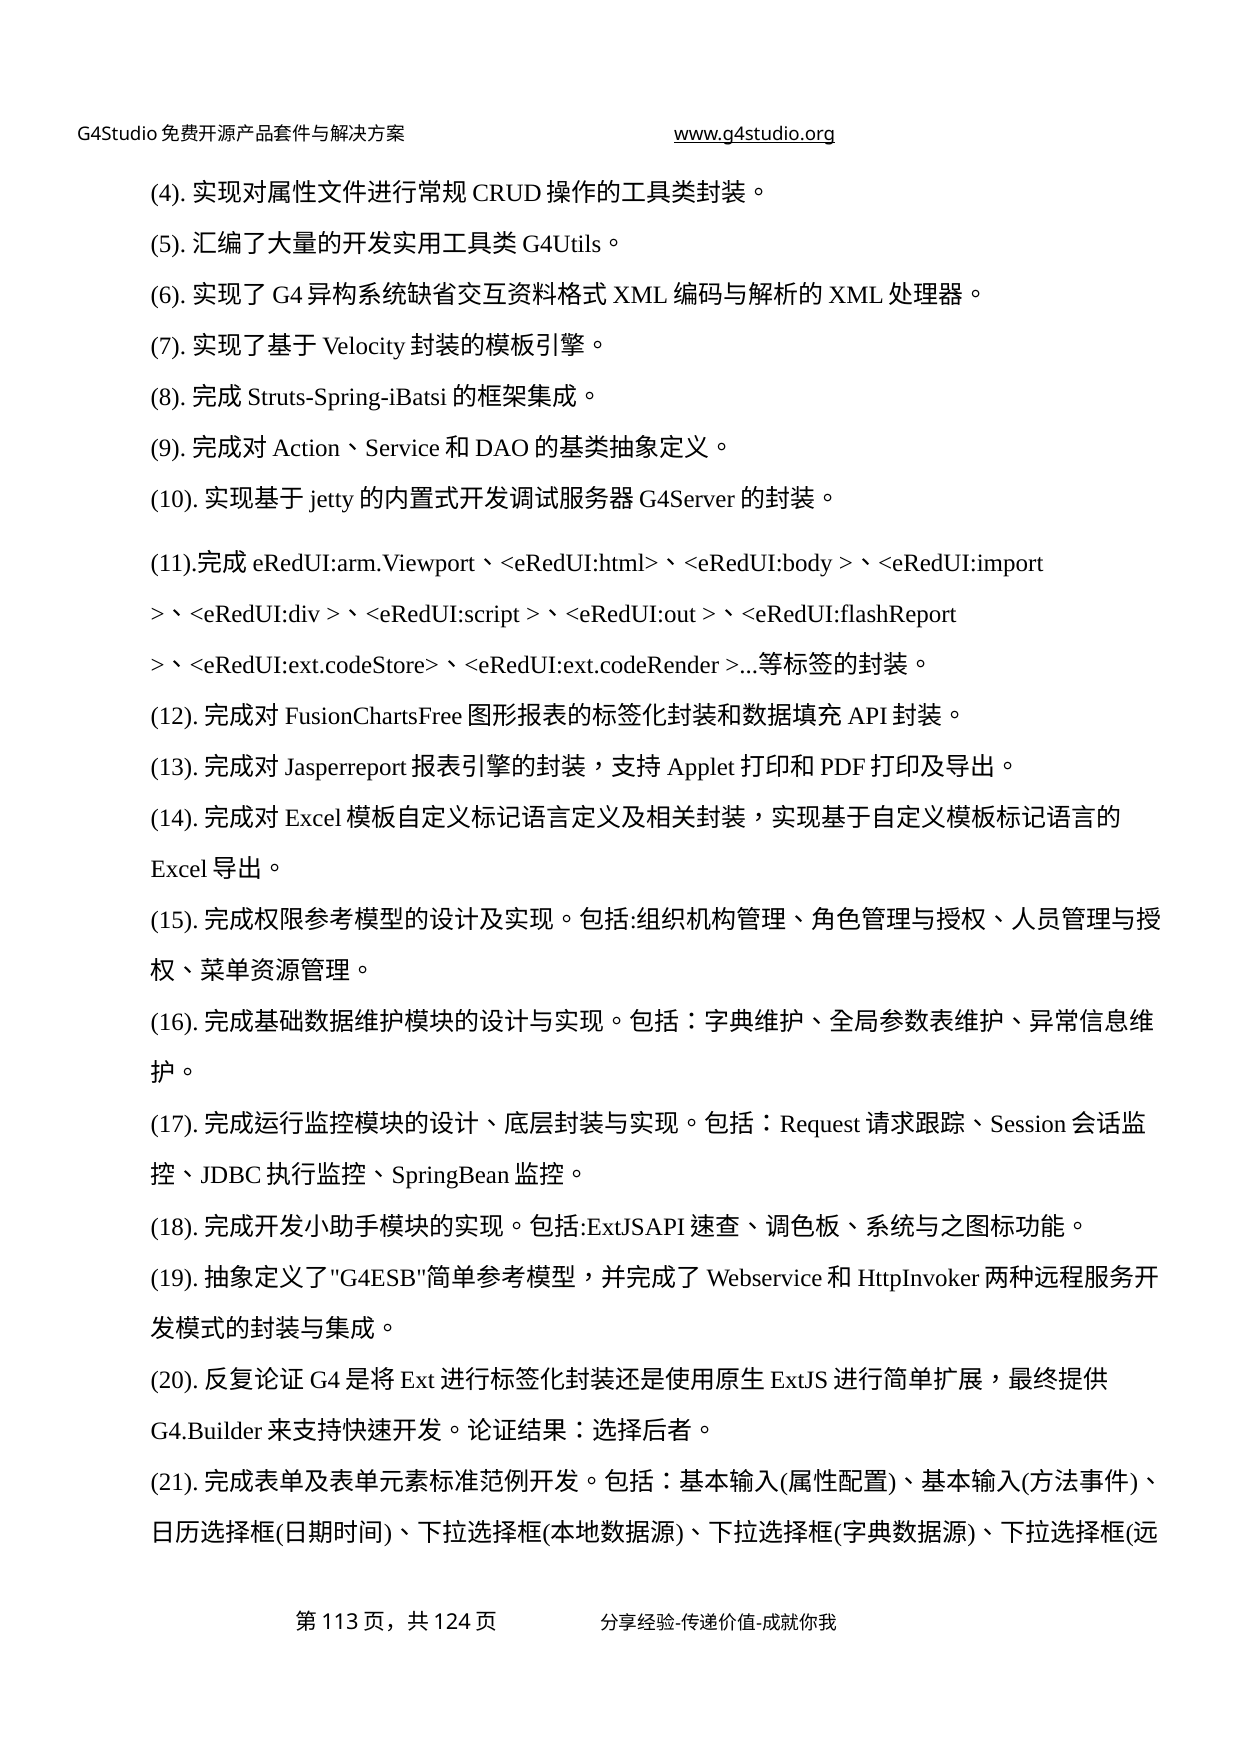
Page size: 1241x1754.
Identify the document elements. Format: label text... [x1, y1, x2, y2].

text (4). 实现对属性文件进行常规CRUD操作的工具类封装。 (5). 汇编了大量的开发实用工具类G4Utils。 (6). 实现了G4异构系统缺省交互资料格式XML编码与解析的XML处理器。 (7). 实现了基于Velocity封装的模板引擎。 (8). 完成Struts-Spring-iBatsi的框架集成。 (9). 完成对Action、Service和DAO的基类抽象定义。 (10). 实现基于jetty的内置式开发调试服务器G4Server的封装。 [150, 175, 1163, 515]
text (11).完成eRedUI:arm.Viewport、<eRedUI:html>、<eRedUI:body >、<eRedUI:import >、<eRedUI:div >、<eRedUI:script >、<eRedUI:out >、<eRedUI:flashReport >、<eRedUI:ext.codeStore>、<eRedUI:ext.codeRender >...等标签的封装。 (12). 完成对FusionChartsFree图形报表的标签化封装和数据填充API封装。 (13). 完成对Jasperreport报表引擎的封装，支持Applet打印和PDF打印及导出。 (14). 完成对Excel模板自定义标记语言定义及相关封装，实现基于自定义模板标记语言的Excel导出。 (15). 完成权限参考模型的设计及实现。包括:组织机构管理、角色管理与授权、人员管理与授权、菜单资源管理。 (16). 完成基础数据维护模块的设计与实现。包括：字典维护、全局参数表维护、异常信息维护。 (17). 完成运行监控模块的设计、底层封装与实现。包括：Request请求跟踪、Session会话监控、JDBC执行监控、SpringBean监控。 (18). 完成开发小助手模块的实现。包括:ExtJSAPI速查、调色板、系统与之图标功能。 (19). 抽象定义了"G4ESB"简单参考模型，并完成了Webservice和HttpInvoker两种远程服务开发模式的封装与集成。 (20). 反复论证G4是将Ext进行标签化封装还是使用原生ExtJS进行简单扩展，最终提供G4.Builder来支持快速开发。论证结果：选择后者。 (21). 完成表单及表单元素标准范例开发。包括：基本输入(属性配置)、基本输入(方法事件)、日历选择框(日期时间)、下拉选择框(本地数据源)、下拉选择框(字典数据源)、下拉选择框(远 [150, 544, 1163, 1548]
